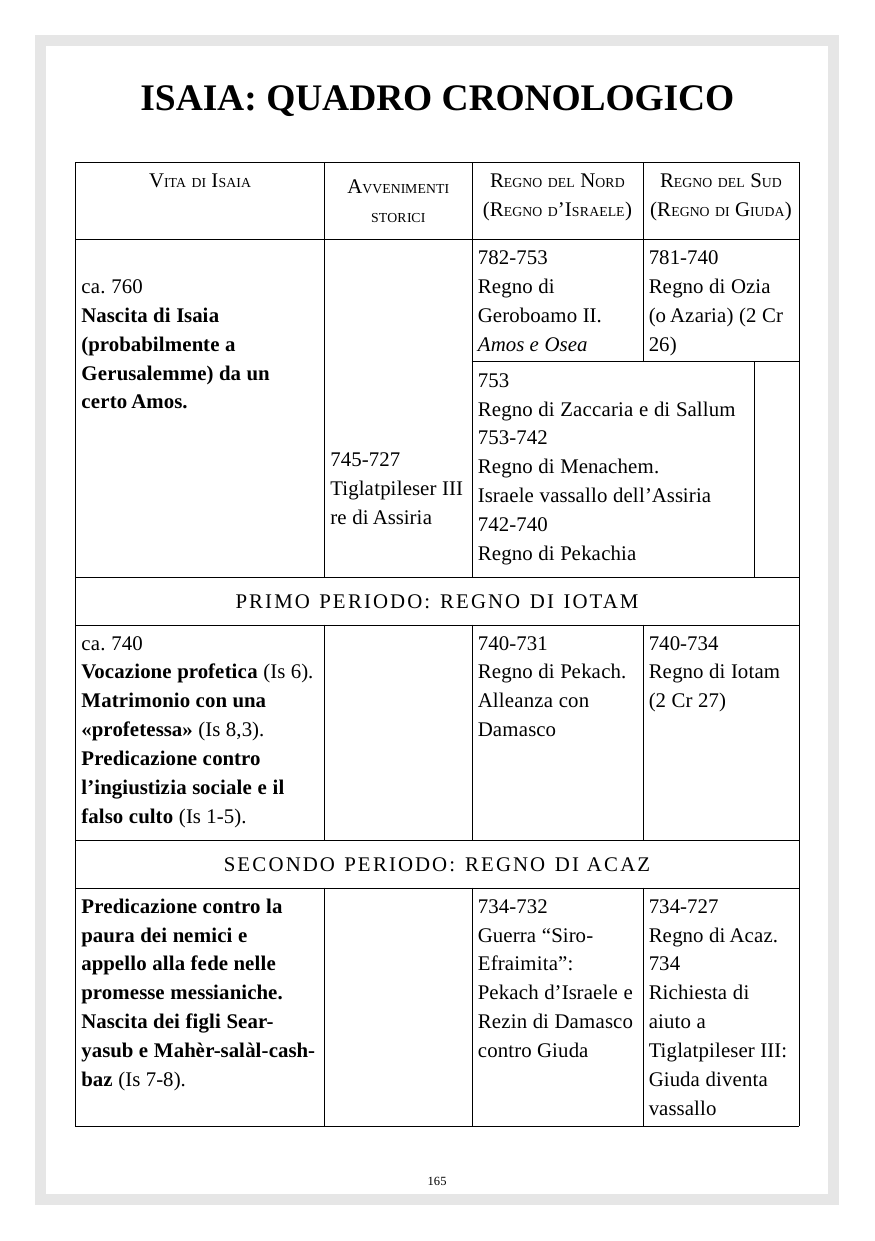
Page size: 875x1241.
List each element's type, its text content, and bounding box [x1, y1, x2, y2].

table_cell 745-727 Tiglatpileser III re di Assiria [325, 240, 472, 577]
table_cell 781-740 Regno di Ozia (o Azaria) (2 Cr 26) [644, 240, 799, 361]
table_cell [755, 362, 799, 577]
table_cell 753 Regno di Zaccaria e di Sallum 753-742 Regno di Menachem. Israele vassallo dell’Assiria 742-740 Regno di Pekachia [473, 362, 754, 577]
table_cell 734-727 Regno di Acaz. 734 Richiesta di aiuto a Tiglatpileser III: Giuda diventa vassallo [644, 889, 799, 1126]
table_header Vita di Isaia [76, 163, 324, 239]
table_cell 740-734 Regno di Iotam (2 Cr 27) [644, 626, 799, 839]
table_header Avvenimenti storici [325, 163, 472, 239]
table_cell PRIMO PERIODO: REGNO DI IOTAM [76, 578, 799, 624]
table_cell SECONDO PERIODO: REGNO DI ACAZ [76, 841, 799, 887]
table_cell 734-732 Guerra “Siro-Efraimita”: Pekach d’Israele e Rezin di Damasco contro Giuda [473, 889, 643, 1126]
table_cell 740-731 Regno di Pekach. Alleanza con Damasco [473, 626, 643, 839]
table_cell [325, 889, 472, 1126]
text ISAIA: QUADRO CRONOLOGICO [75, 75, 799, 118]
table_header Regno del Sud (Regno di Giuda) [644, 163, 799, 239]
table_cell Predicazione contro la paura dei nemici e appello alla fede nelle promesse messianiche. Nascita dei figli Sear-yasub e Mahèr-salàl-cash-baz (Is 7-8). [76, 889, 324, 1126]
table_cell ca. 760 Nascita di Isaia (probabilmente a Gerusalemme) da un certo Amos. [76, 240, 324, 577]
table_cell [325, 626, 472, 839]
table_header Regno del Nord (Regno d’Israele) [473, 163, 643, 239]
table_cell ca. 740 Vocazione profetica (Is 6). Matrimonio con una «profetessa» (Is 8,3). Predicazione contro l’ingiustizia sociale e il falso culto (Is 1-5). [76, 626, 324, 839]
table_cell 782-753 Regno di Geroboamo II. Amos e Osea [473, 240, 643, 361]
